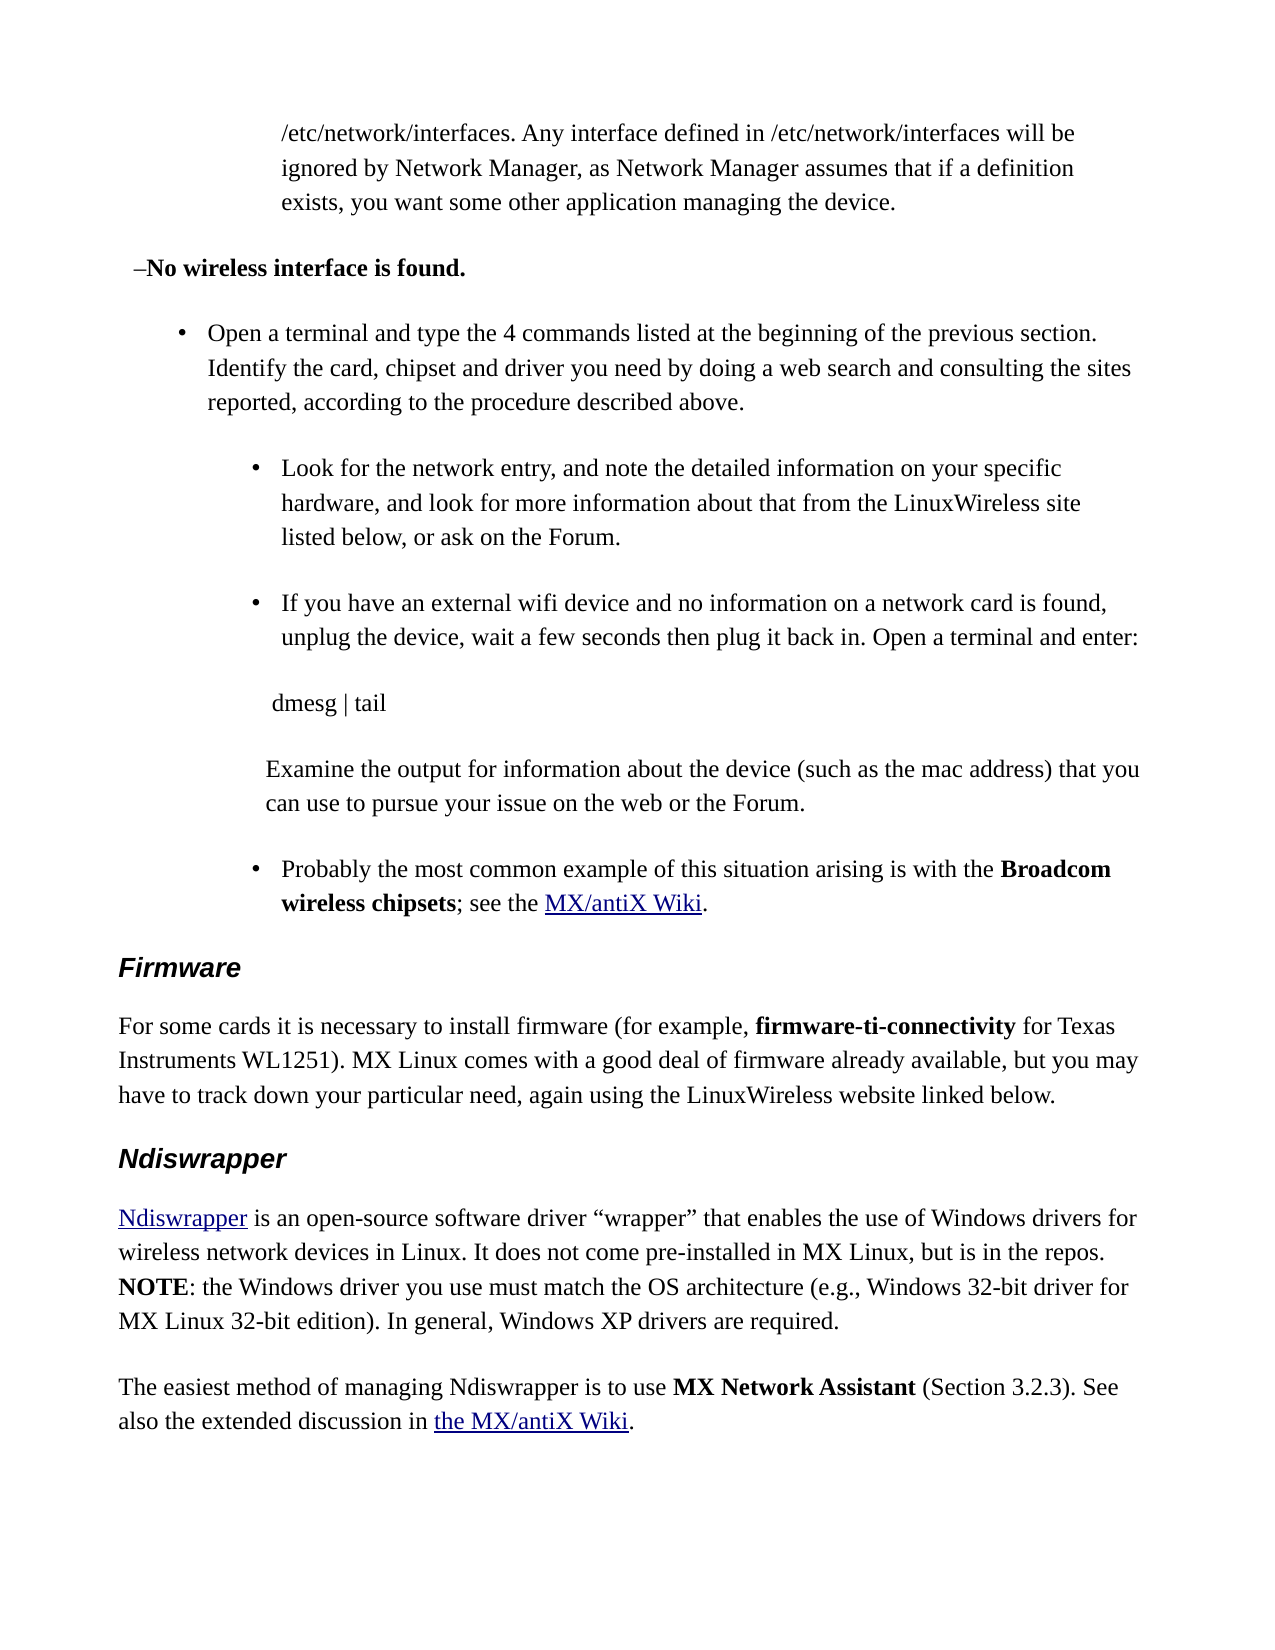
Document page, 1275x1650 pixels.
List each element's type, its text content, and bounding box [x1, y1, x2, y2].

list Look for the network entry, and note the detailed information on your specific hardware, and look for more information about that from the LinuxWireless site listed below, or ask on the Forum. [252, 453, 1141, 551]
text Ndiswrapper is an open-source software driver “wrapper” that enables the use of Windows drivers for wireless network devices in Linux. It does not come pre-installed in MX Linux, but is in the repos. NOTE: the Windows driver you use must match the OS architecture (e.g., Windows 32-bit driver for MX Linux 32-bit edition). In general, Windows XP drivers are required. [118, 1203, 1157, 1335]
list Probably the most common example of this situation arising is with the Broadcom wireless chipsets; see the MX/antiX Wiki. [252, 854, 1141, 917]
text For some cards it is necessary to install firmware (for example, firmware-ti-connectivity for Texas Instruments WL1251). MX Linux comes with a good deal of firmware already available, but you may have to track down your particular need, again using the LinuxWireless website linked below. [118, 1011, 1157, 1109]
list Examine the output for information about the device (such as the mac address) that you can use to pursue your issue on the web or the Forum. [236, 754, 1157, 817]
text The easiest method of managing Ndiswrapper is to use MX Network Assistant (Section 3.2.3). See also the extended discussion in the MX/antiX Wiki. [118, 1372, 1157, 1435]
subtitle Ndiswrapper [118, 1143, 1157, 1174]
list Open a terminal and type the 4 commands listed at the beginning of the previous section. Identify the card, chipset and driver you need by doing a web search and consulting the sites reported, according to the procedure described above. [178, 318, 1141, 416]
list If you have an external wifi device and no information on a network card is found, unplug the device, wait a few seconds then plug it back in. Open a terminal and enter: [252, 588, 1141, 651]
text –No wireless interface is found. [134, 253, 1141, 282]
subtitle Firmware [118, 951, 1157, 983]
list dmesg | tail [236, 688, 1157, 717]
list /etc/network/interfaces. Any interface defined in /etc/network/interfaces will be ignored by Network Manager, as Network Manager assumes that if a definition exists, you want some other application managing the device. [252, 118, 1141, 216]
